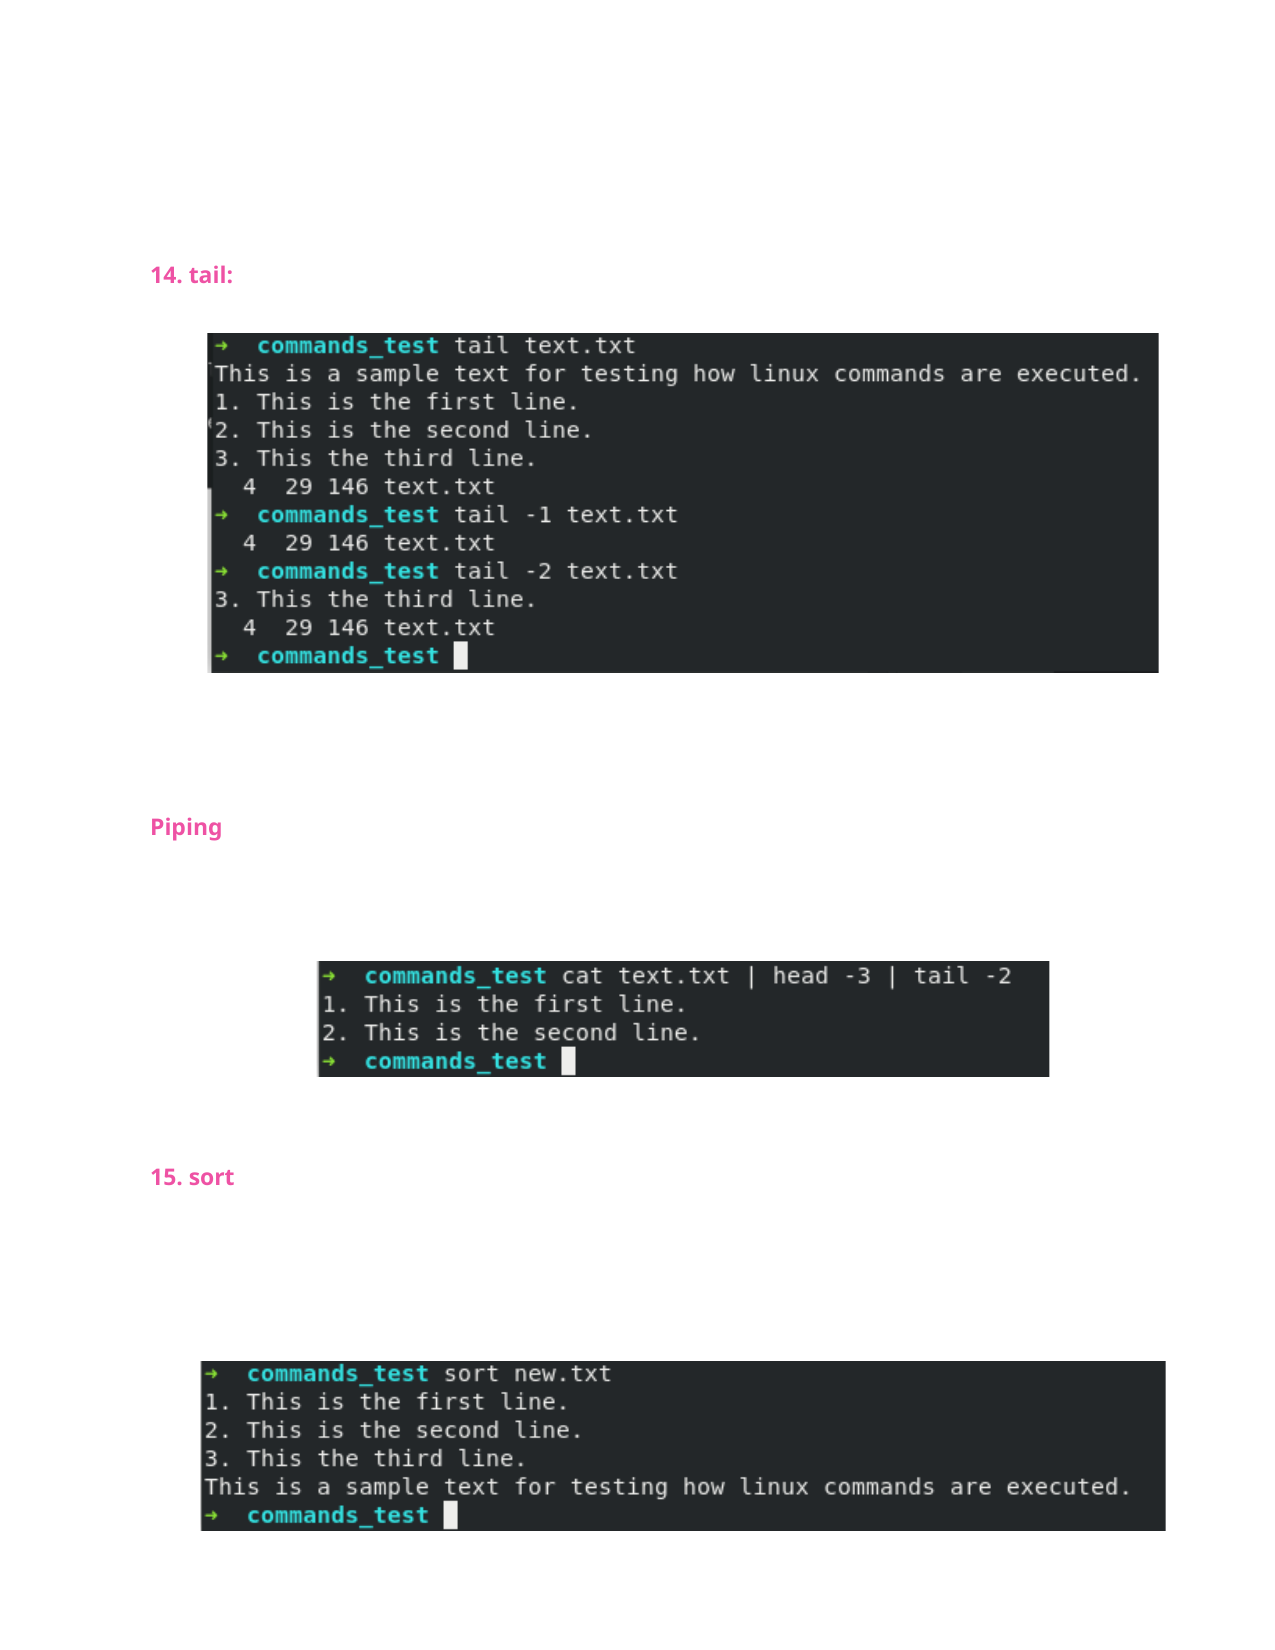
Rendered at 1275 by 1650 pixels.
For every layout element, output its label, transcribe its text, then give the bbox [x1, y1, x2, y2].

text 14. tail: [150, 259, 1216, 291]
text Piping [150, 811, 1216, 842]
text 15. sort [150, 1161, 1216, 1193]
